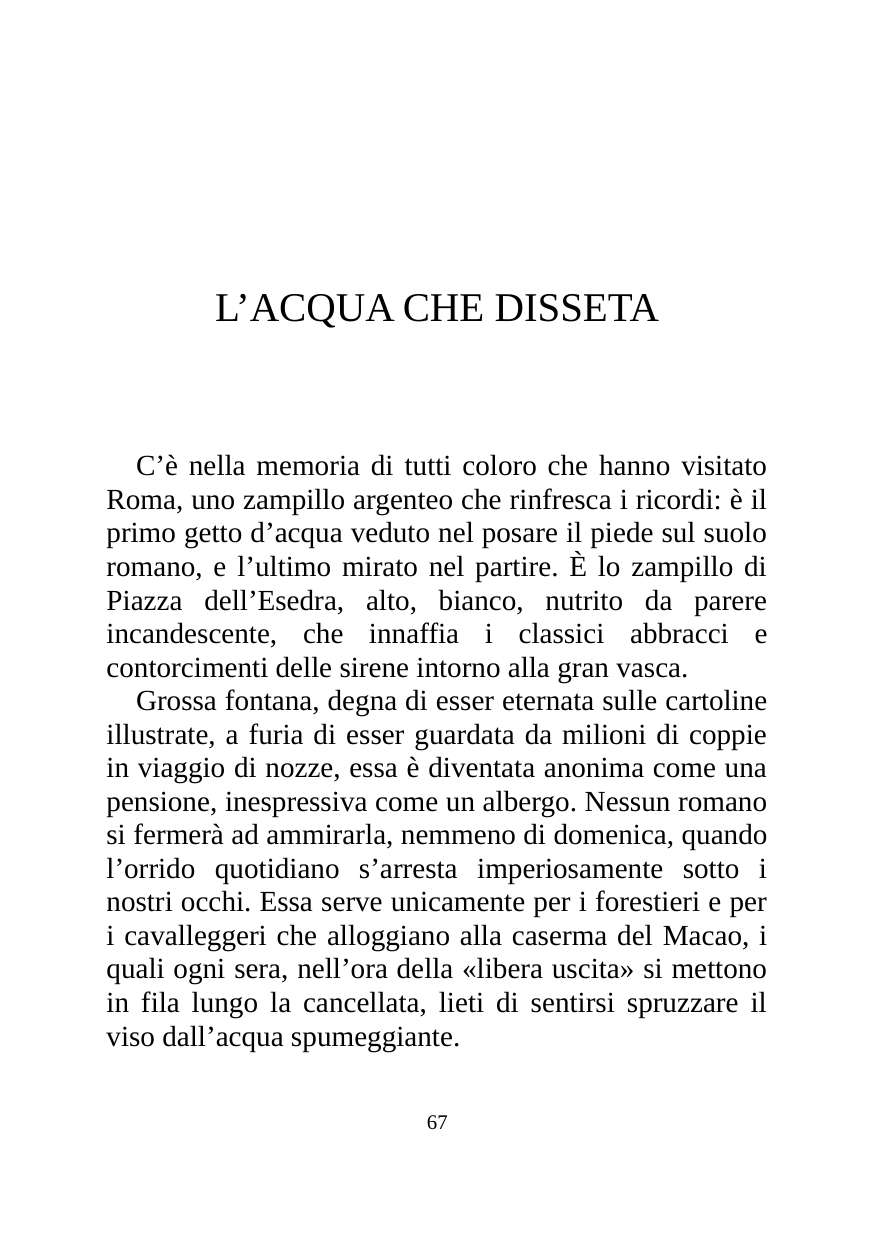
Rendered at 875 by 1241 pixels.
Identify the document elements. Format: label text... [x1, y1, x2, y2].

subtitle L’ACQUA CHE DISSETA [106, 283, 768, 330]
text C’è nella memoria di tutti coloro che hanno visitato Roma, uno zampillo argenteo che rinfresca i ricordi: è il primo getto d’acqua veduto nel posare il piede sul suolo romano, e l’ultimo mirato nel partire. È lo zampillo di Piazza dell’Esedra, alto, bianco, nutrito da parere incandescente, che innaffia i classici abbracci e contorcimenti delle sirene intorno alla gran vasca. [106, 448, 768, 683]
text Grossa fontana, degna di esser eternata sulle cartoline illustrate, a furia di esser guardata da milioni di coppie in viaggio di nozze, essa è diventata anonima come una pensione, inespressiva come un albergo. Nessun romano si fermerà ad ammirarla, nemmeno di domenica, quando l’orrido quotidiano s’arresta imperiosamente sotto i nostri occhi. Essa serve unicamente per i forestieri e per i cavalleggeri che alloggiano alla caserma del Macao, i quali ogni sera, nell’ora della «libera uscita» si mettono in fila lungo la cancellata, lieti di sentirsi spruzzare il viso dall’acqua spumeggiante. [106, 683, 768, 1052]
